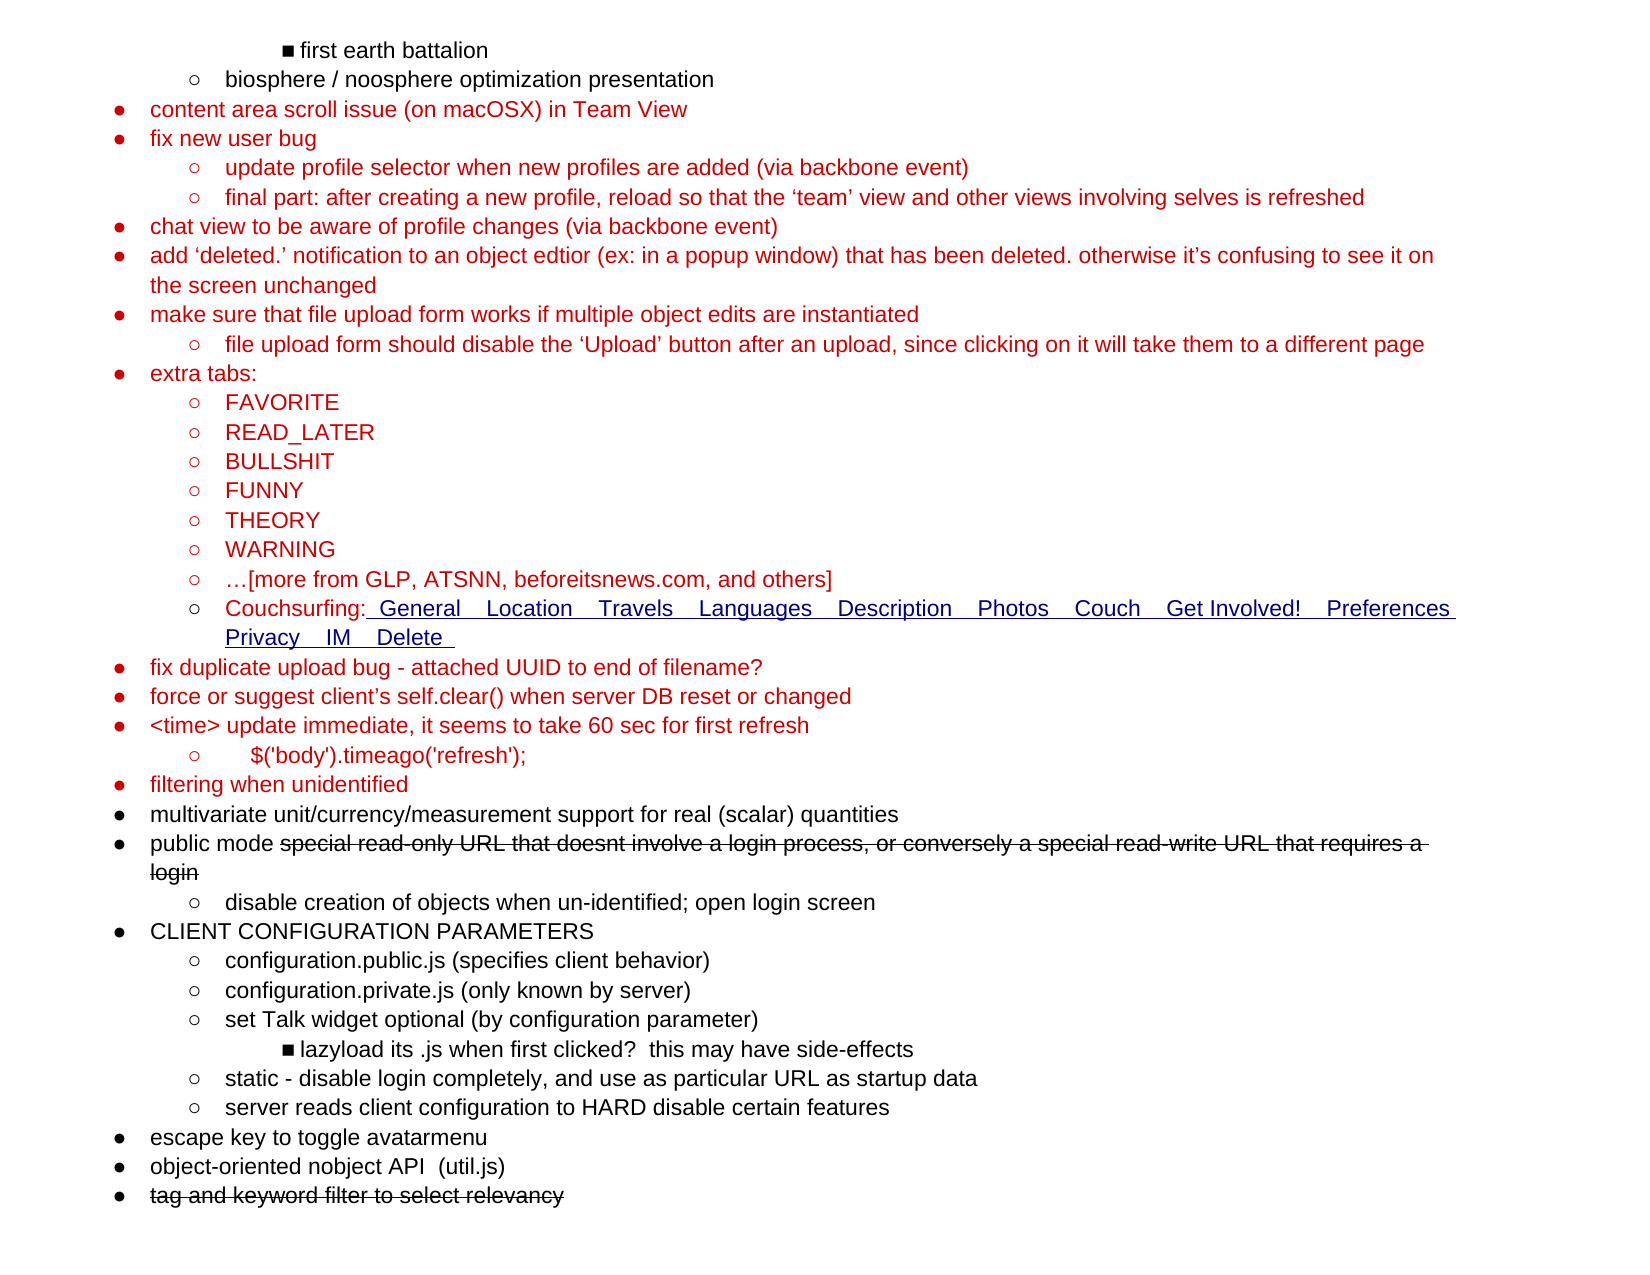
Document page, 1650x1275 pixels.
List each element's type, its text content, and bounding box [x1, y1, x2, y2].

list public mode special read-only URL that doesnt involve a login process, or conversely a special read-write URL that requires a login [112, 831, 1462, 886]
list chat view to be aware of profile changes (via backbone event) [112, 214, 1462, 239]
list $('body').timeago('refresh'); [187, 742, 1462, 768]
list disable creation of objects when un-identified; open login screen [187, 889, 1462, 915]
list server reads client configuration to HARD disable certain features [187, 1095, 1462, 1121]
list content area scroll issue (on macOSX) in Team View [112, 96, 1462, 122]
list configuration.public.js (specifies client behavior) [187, 948, 1462, 974]
list CLIENT CONFIGURATION PARAMETERS [112, 919, 1462, 944]
list WARNING [187, 537, 1462, 562]
list lazyload its .js when first clicked? this may have side-effects [281, 1036, 1462, 1062]
list READ_LATER [187, 419, 1462, 445]
list FAVORITE [187, 390, 1462, 416]
list object-oriented nobject API (util.js) [112, 1154, 1462, 1179]
list first earth battalion [281, 37, 1462, 63]
list update profile selector when new profiles are added (via backbone event) [187, 155, 1462, 181]
list fix new user bug [112, 126, 1462, 151]
list BULLSHIT [187, 449, 1462, 474]
list static - disable login completely, and use as particular URL as startup data [187, 1066, 1462, 1091]
list Couchsurfing: General Location Travels Languages Description Photos Couch Get Involved! Preferences Privacy IM Delete [187, 596, 1462, 651]
list multivariate unit/currency/measurement support for real (scalar) quantities [112, 801, 1462, 827]
list configuration.private.js (only known by server) [187, 977, 1462, 1003]
list escape key to toggle avatarmenu [112, 1124, 1462, 1150]
list make sure that file upload form works if multiple object edits are instantiated [112, 302, 1462, 327]
list THEORY [187, 507, 1462, 533]
list …[more from GLP, ATSNN, beforeitsnews.com, and others] [187, 566, 1462, 592]
list filtering when unidentified [112, 772, 1462, 797]
list extra tabs: [112, 361, 1462, 386]
list tag and keyword filter to select relevancy [112, 1183, 1462, 1209]
list final part: after creating a new profile, reload so that the ‘team’ view and other views involving selves is refreshed [187, 184, 1462, 210]
list file upload form should disable the ‘Upload’ button after an upload, since clicking on it will take them to a different page [187, 331, 1462, 357]
list force or suggest client’s self.clear() when server DB reset or changed [112, 684, 1462, 709]
list <time> update immediate, it seems to take 60 sec for first refresh [112, 713, 1462, 739]
list FUNNY [187, 478, 1462, 504]
list fix duplicate upload bug - attached UUID to end of filename? [112, 654, 1462, 680]
list biosphere / noosphere optimization presentation [187, 67, 1462, 92]
list set Talk widget optional (by configuration parameter) [187, 1007, 1462, 1032]
list add ‘deleted.’ notification to an object edtior (ex: in a popup window) that has been deleted. otherwise it’s confusing to see it on the screen unchanged [112, 243, 1462, 298]
